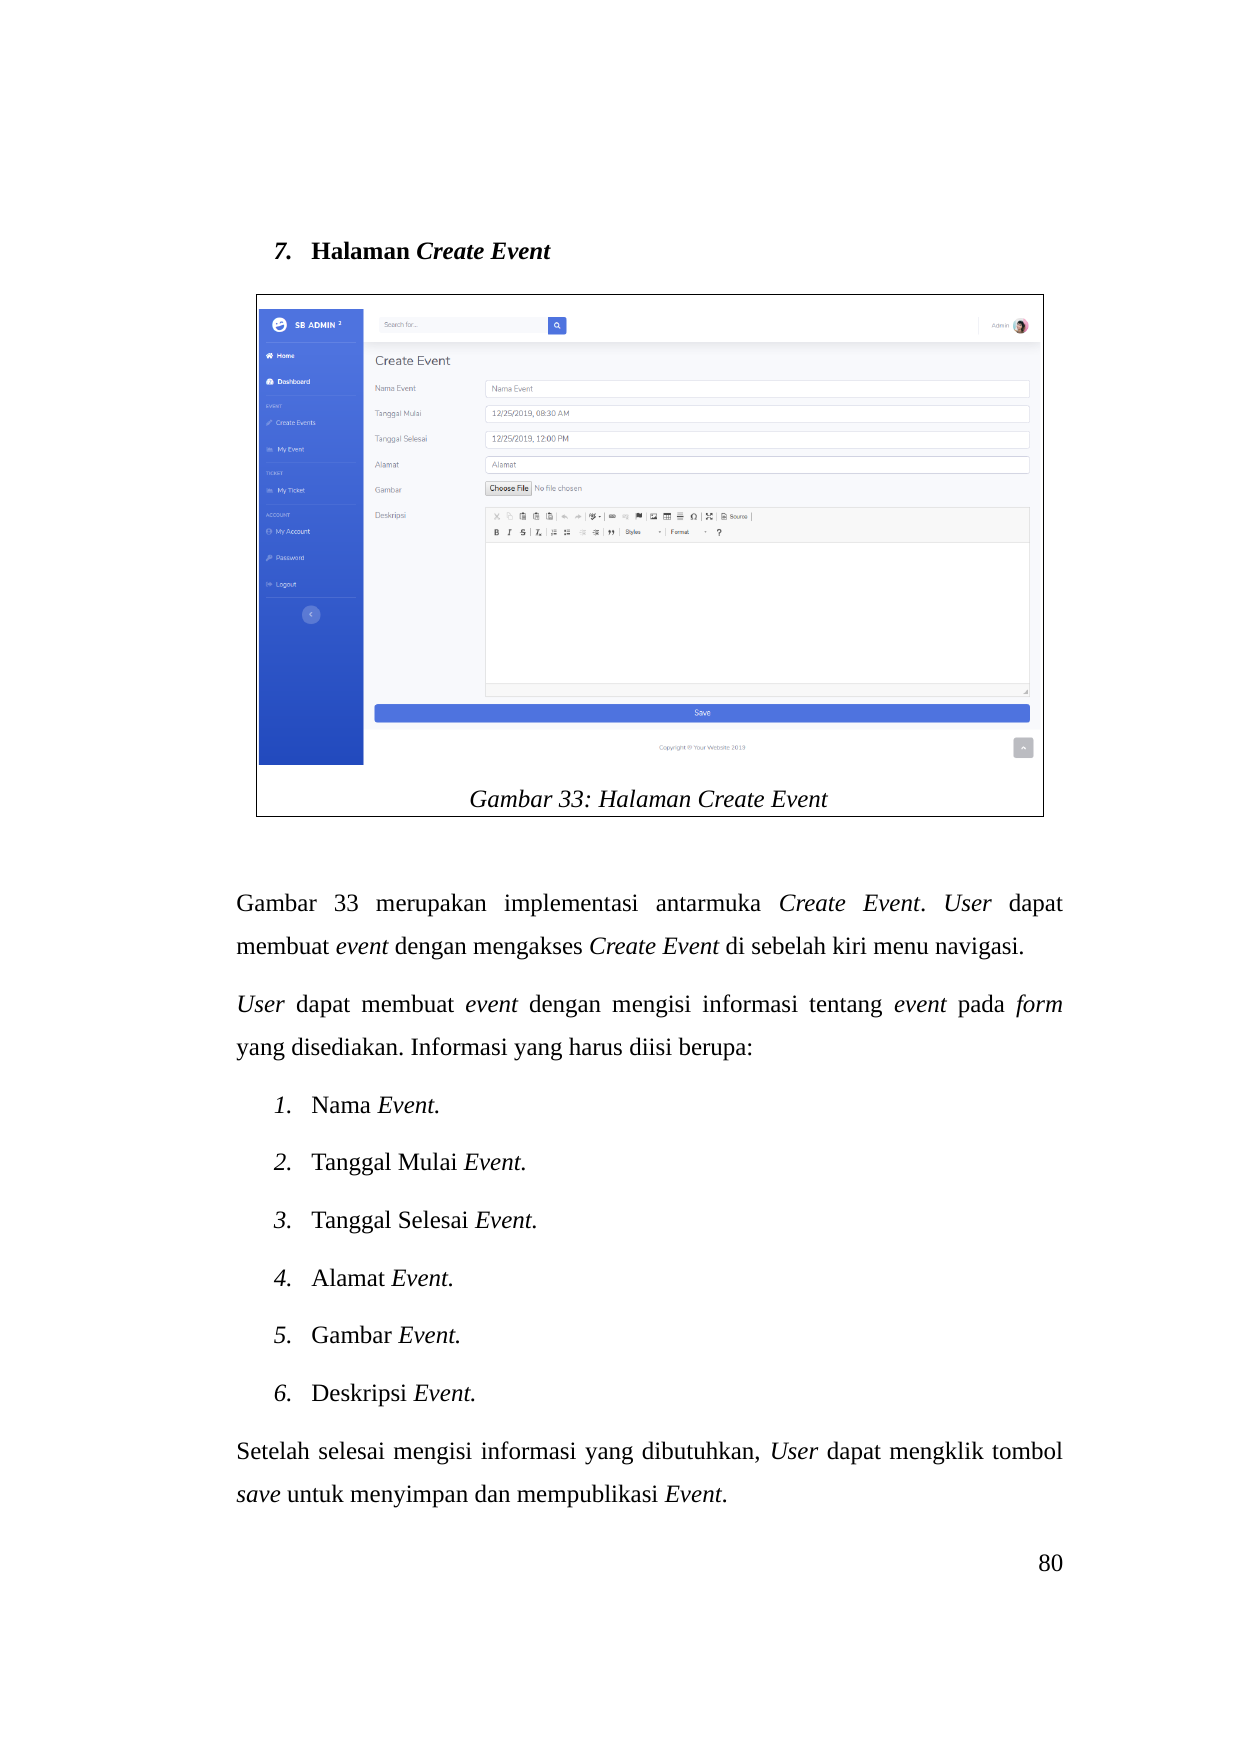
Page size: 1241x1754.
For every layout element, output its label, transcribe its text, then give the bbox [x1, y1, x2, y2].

list Tanggal Selesai Event. [274, 1205, 1063, 1234]
text User dapat membuat event dengan mengisi informasi tentang event pada form yang disediakan. Informasi yang harus diisi berupa: [236, 989, 1063, 1061]
list Gambar Event. [274, 1321, 1063, 1349]
list Tanggal Mulai Event. [274, 1147, 1063, 1176]
text Setelah selesai mengisi informasi yang dibutuhkan, User dapat mengklik tombol save untuk menyimpan dan mempublikasi Event. [236, 1436, 1063, 1508]
picture [258, 309, 1041, 765]
list Halaman Create Event [274, 236, 1063, 265]
list Nama Event. [274, 1090, 1063, 1118]
list Alamat Event. [274, 1263, 1063, 1292]
text Gambar 33: Halaman Create Event [259, 765, 1041, 813]
list Deskripsi Event. [274, 1378, 1063, 1407]
text Gambar 33 merupakan implementasi antarmuka Create Event. User dapat membuat event dengan mengakses Create Event di sebelah kiri menu navigasi. [236, 888, 1063, 960]
